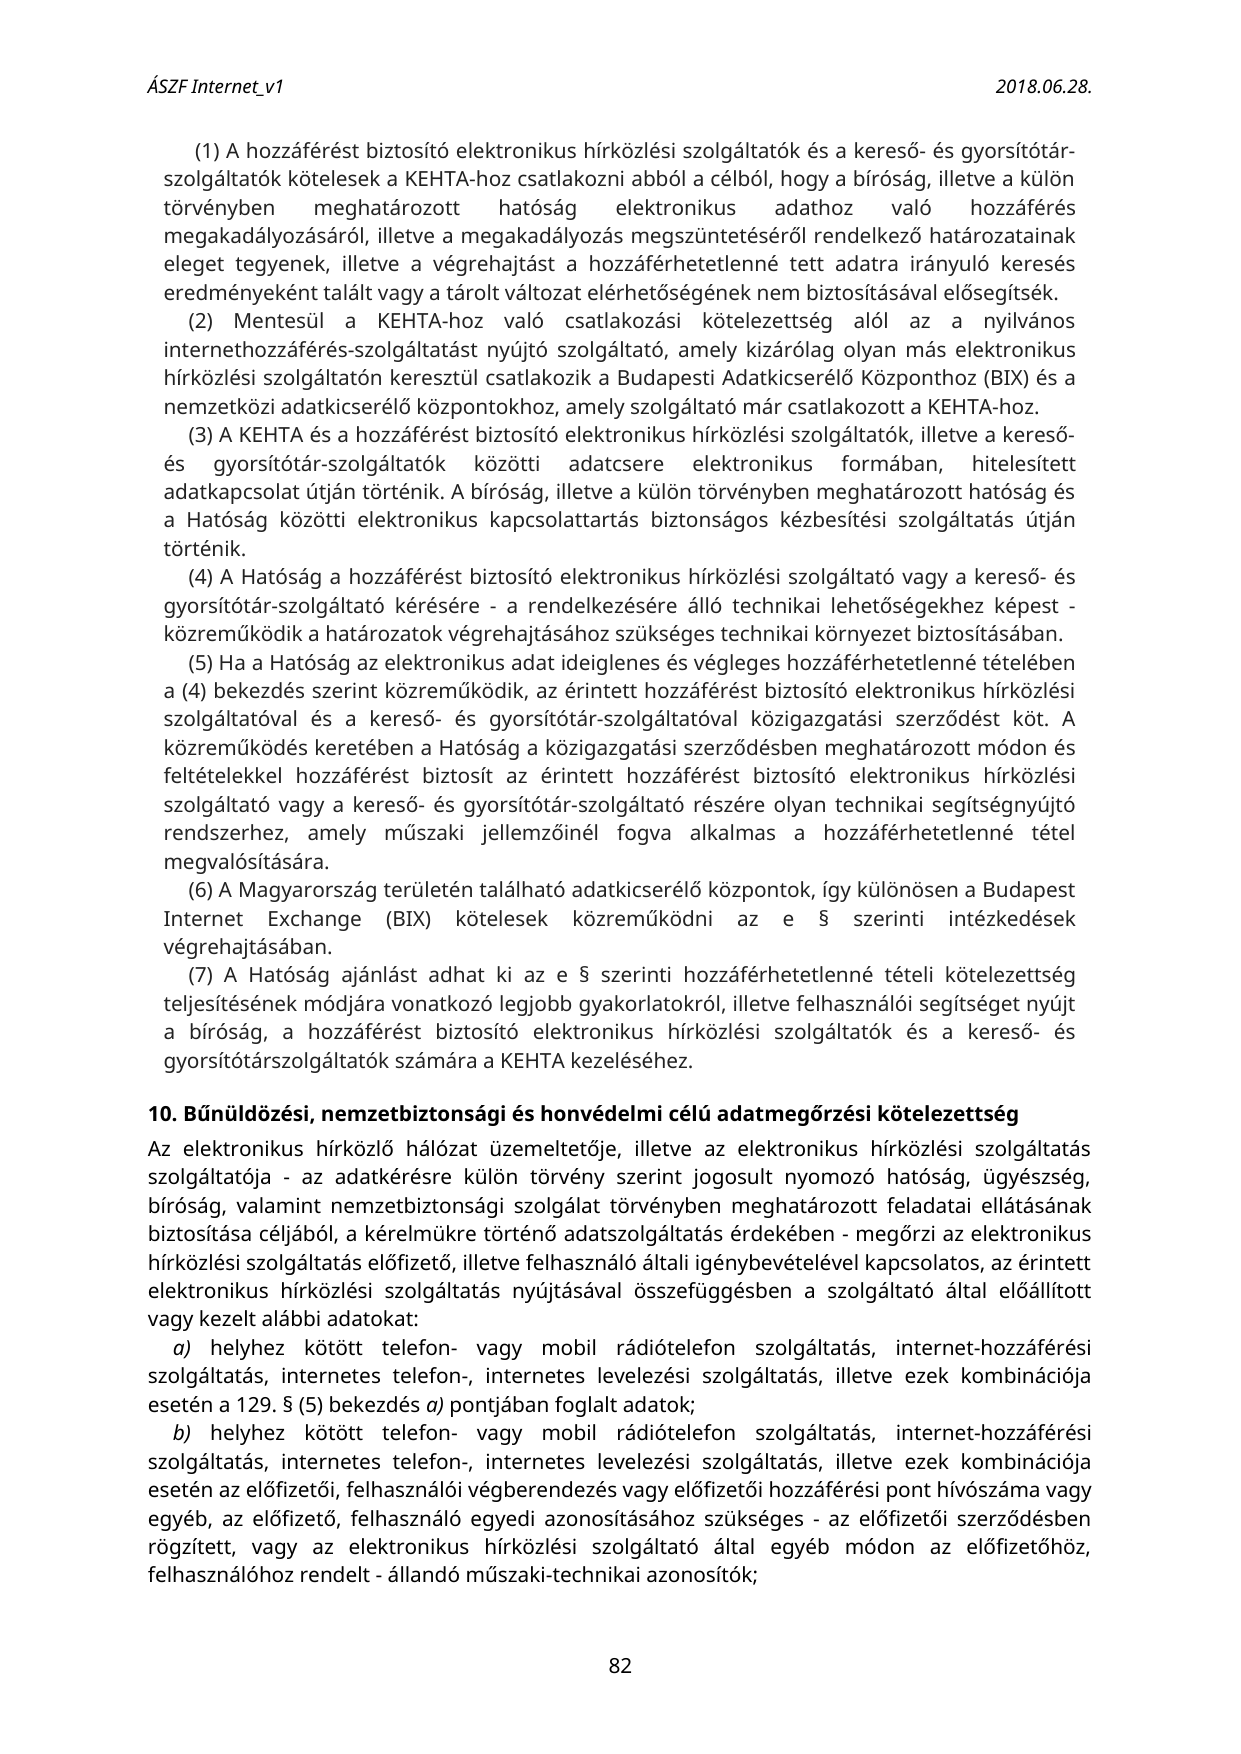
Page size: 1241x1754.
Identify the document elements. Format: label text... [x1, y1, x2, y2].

text b) helyhez kötött telefon- vagy mobil rádiótelefon szolgáltatás, internet-hozzáférési szolgáltatás, internetes telefon-, internetes levelezési szolgáltatás, illetve ezek kombinációja esetén az előfizetői, felhasználói végberendezés vagy előfizetői hozzáférési pont hívószáma vagy egyéb, az előfizető, felhasználó egyedi azonosításához szükséges - az előfizetői szerződésben rögzített, vagy az elektronikus hírközlési szolgáltató által egyéb módon az előfizetőhöz, felhasználóhoz rendelt - állandó műszaki-technikai azonosítók; [148, 1418, 1092, 1589]
text (3) A KEHTA és a hozzáférést biztosító elektronikus hírközlési szolgáltatók, illetve a kereső- és gyorsítótár-szolgáltatók közötti adatcsere elektronikus formában, hitelesített adatkapcsolat útján történik. A bíróság, illetve a külön törvényben meghatározott hatóság és a Hatóság közötti elektronikus kapcsolattartás biztonságos kézbesítési szolgáltatás útján történik. [163, 420, 1077, 562]
text (1) A hozzáférést biztosító elektronikus hírközlési szolgáltatók és a kereső- és gyorsítótár-szolgáltatók kötelesek a KEHTA-hoz csatlakozni abból a célból, hogy a bíróság, illetve a külön törvényben meghatározott hatóság elektronikus adathoz való hozzáférés megakadályozásáról, illetve a megakadályozás megszüntetéséről rendelkező határozatainak eleget tegyenek, illetve a végrehajtást a hozzáférhetetlenné tett adatra irányuló keresés eredményeként talált vagy a tárolt változat elérhetőségének nem biztosításával elősegítsék. [163, 136, 1077, 306]
text (6) A Magyarország területén található adatkicserélő központok, így különösen a Budapest Internet Exchange (BIX) kötelesek közreműködni az e § szerinti intézkedések végrehajtásában. [163, 875, 1077, 961]
subtitle 10. Bűnüldözési, nemzetbiztonsági és honvédelmi célú adatmegőrzési kötelezettség [148, 1099, 1092, 1128]
text Az elektronikus hírközlő hálózat üzemeltetője, illetve az elektronikus hírközlési szolgáltatás szolgáltatója - az adatkérésre külön törvény szerint jogosult nyomozó hatóság, ügyészség, bíróság, valamint nemzetbiztonsági szolgálat törvényben meghatározott feladatai ellátásának biztosítása céljából, a kérelmükre történő adatszolgáltatás érdekében - megőrzi az elektronikus hírközlési szolgáltatás előfizető, illetve felhasználó általi igénybevételével kapcsolatos, az érintett elektronikus hírközlési szolgáltatás nyújtásával összefüggésben a szolgáltató által előállított vagy kezelt alábbi adatokat: [148, 1134, 1092, 1333]
text (7) A Hatóság ajánlást adhat ki az e § szerinti hozzáférhetetlenné tételi kötelezettség teljesítésének módjára vonatkozó legjobb gyakorlatokról, illetve felhasználói segítséget nyújt a bíróság, a hozzáférést biztosító elektronikus hírközlési szolgáltatók és a kereső- és gyorsítótárszolgáltatók számára a KEHTA kezeléséhez. [163, 961, 1077, 1074]
text (5) Ha a Hatóság az elektronikus adat ideiglenes és végleges hozzáférhetetlenné tételében a (4) bekezdés szerint közreműködik, az érintett hozzáférést biztosító elektronikus hírközlési szolgáltatóval és a kereső- és gyorsítótár-szolgáltatóval közigazgatási szerződést köt. A közreműködés keretében a Hatóság a közigazgatási szerződésben meghatározott módon és feltételekkel hozzáférést biztosít az érintett hozzáférést biztosító elektronikus hírközlési szolgáltató vagy a kereső- és gyorsítótár-szolgáltató részére olyan technikai segítségnyújtó rendszerhez, amely műszaki jellemzőinél fogva alkalmas a hozzáférhetetlenné tétel megvalósítására. [163, 648, 1077, 875]
text (2) Mentesül a KEHTA-hoz való csatlakozási kötelezettség alól az a nyilvános internethozzáférés-szolgáltatást nyújtó szolgáltató, amely kizárólag olyan más elektronikus hírközlési szolgáltatón keresztül csatlakozik a Budapesti Adatkicserélő Központhoz (BIX) és a nemzetközi adatkicserélő központokhoz, amely szolgáltató már csatlakozott a KEHTA-hoz. [163, 306, 1077, 420]
text (4) A Hatóság a hozzáférést biztosító elektronikus hírközlési szolgáltató vagy a kereső- és gyorsítótár-szolgáltató kérésére - a rendelkezésére álló technikai lehetőségekhez képest - közreműködik a határozatok végrehajtásához szükséges technikai környezet biztosításában. [163, 562, 1077, 648]
text a) helyhez kötött telefon- vagy mobil rádiótelefon szolgáltatás, internet-hozzáférési szolgáltatás, internetes telefon-, internetes levelezési szolgáltatás, illetve ezek kombinációja esetén a 129. § (5) bekezdés a) pontjában foglalt adatok; [148, 1333, 1092, 1418]
